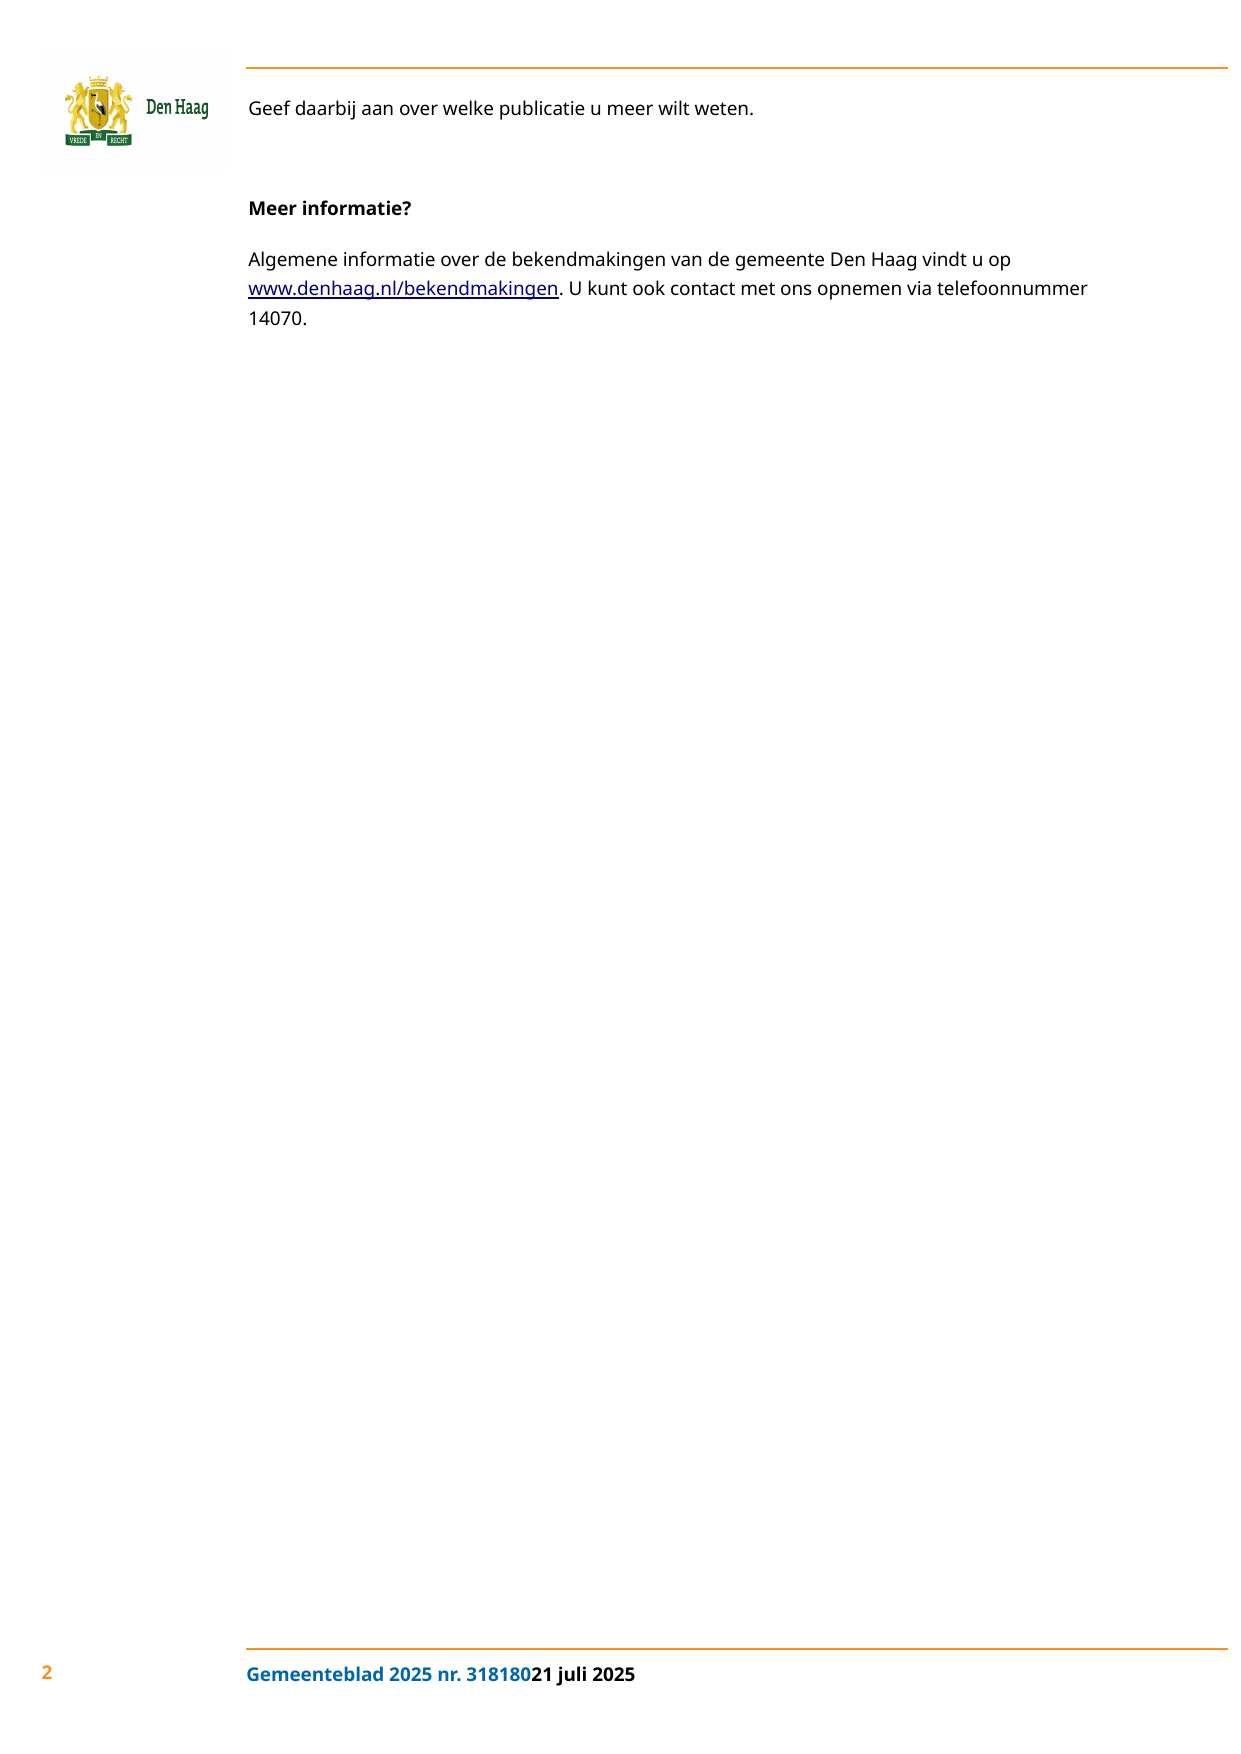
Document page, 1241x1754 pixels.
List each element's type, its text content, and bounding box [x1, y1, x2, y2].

text Geef daarbij aan over welke publicatie u meer wilt weten. [248, 95, 1152, 121]
text Meer informatie? [248, 196, 1152, 221]
picture [41, 47, 231, 172]
text Algemene informatie over de bekendmakingen van de gemeente Den Haag vindt u op www.denhaag.nl/bekendmakingen. U kunt ook contact met ons opnemen via telefoonnummer 14070. [248, 246, 1152, 331]
